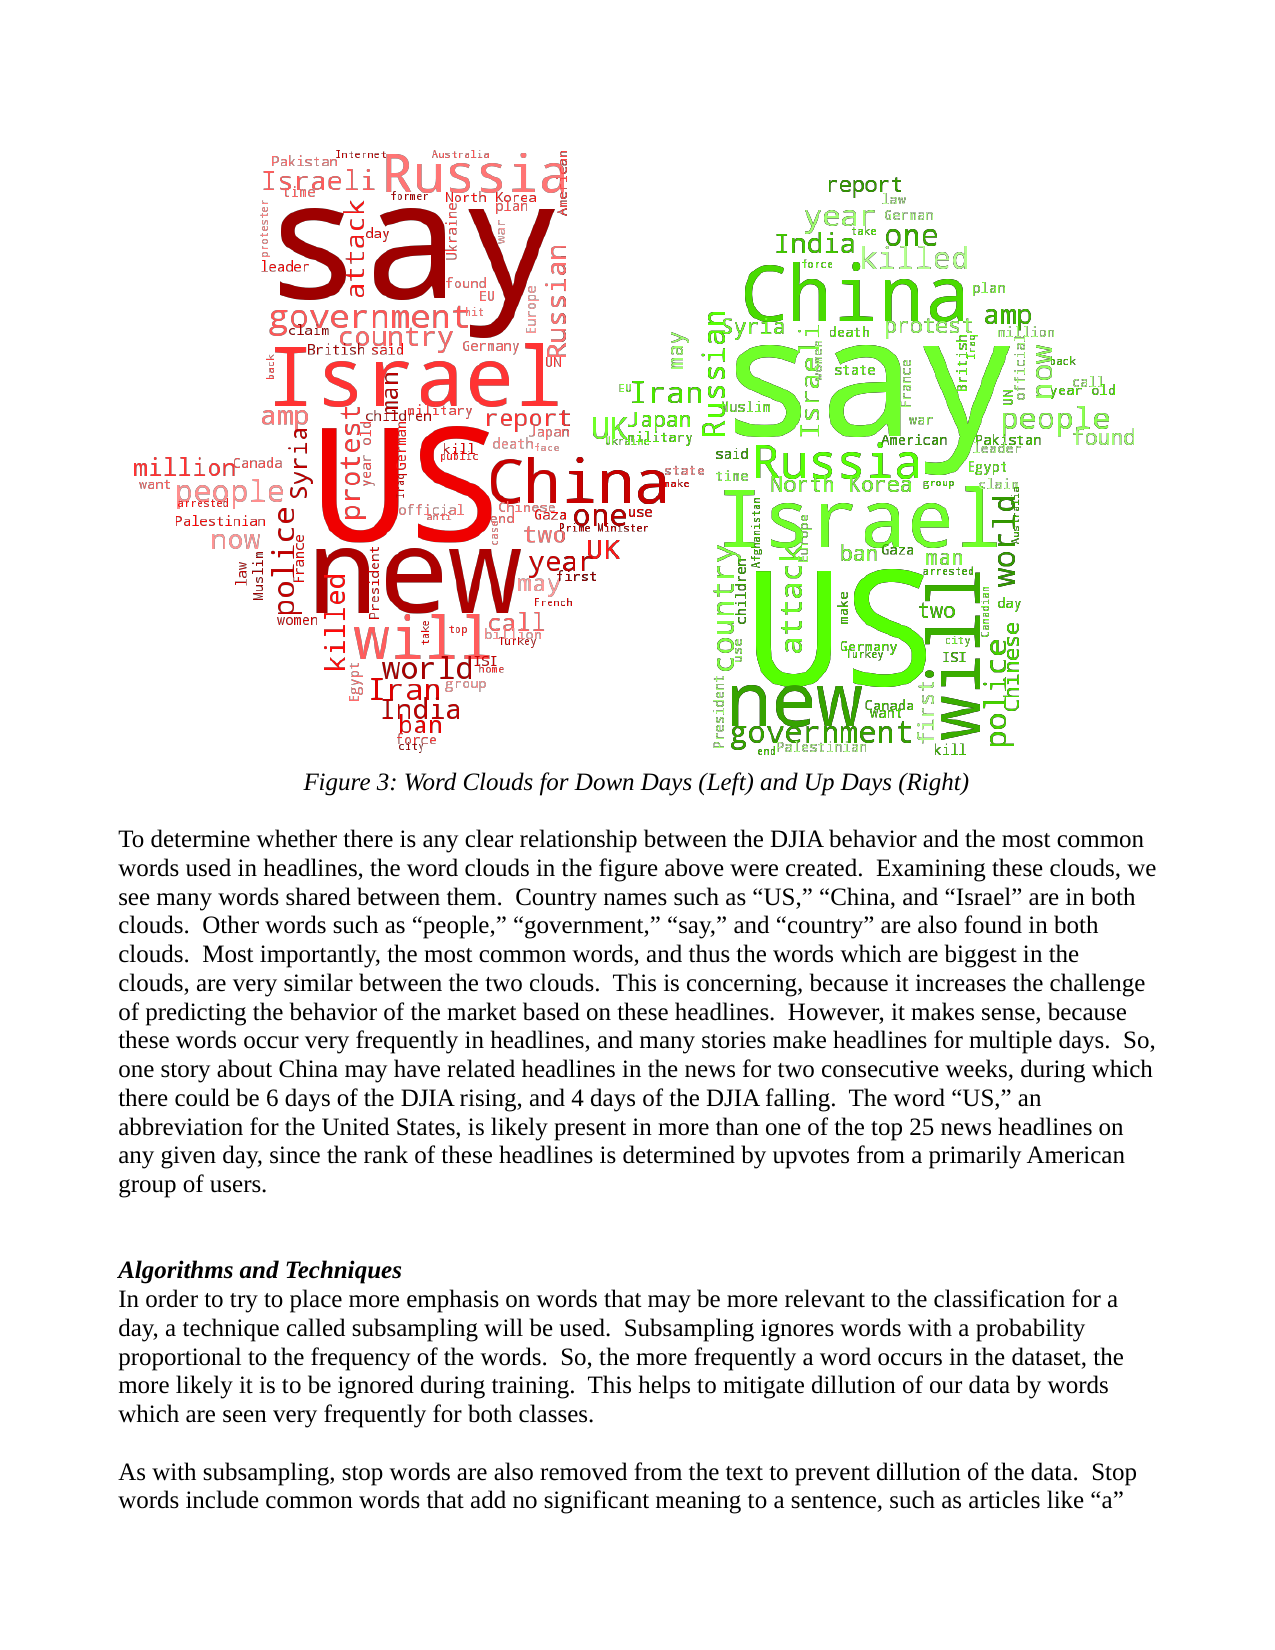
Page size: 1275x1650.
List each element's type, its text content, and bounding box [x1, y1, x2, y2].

picture [118, 130, 1157, 767]
text Figure 3: Word Clouds for Down Days (Left) and Up Days (Right) [118, 767, 1157, 796]
text To determine whether there is any clear relationship between the DJIA behavior and the most common words used in headlines, the word clouds in the figure above were created. Examining these clouds, we see many words shared between them. Country names such as “US,” “China, and “Israel” are in both clouds. Other words such as “people,” “government,” “say,” and “country” are also found in both clouds. Most importantly, the most common words, and thus the words which are biggest in the clouds, are very similar between the two clouds. This is concerning, because it increases the challenge of predicting the behavior of the market based on these headlines. However, it makes sense, because these words occur very frequently in headlines, and many stories make headlines for multiple days. So, one story about China may have related headlines in the news for two consecutive weeks, during which there could be 6 days of the DJIA rising, and 4 days of the DJIA falling. The word “US,” an abbreviation for the United States, is likely present in more than one of the top 25 news headlines on any given day, since the rank of these headlines is determined by upvotes from a primarily American group of users. [118, 824, 1157, 1198]
text Algorithms and Techniques [118, 1256, 1157, 1284]
text In order to try to place more emphasis on words that may be more relevant to the classification for a day, a technique called subsampling will be used. Subsampling ignores words with a probability proportional to the frequency of the words. So, the more frequently a word occurs in the dataset, the more likely it is to be ignored during training. This helps to mitigate dillution of our data by words which are seen very frequently for both classes. [118, 1284, 1157, 1428]
text As with subsampling, stop words are also removed from the text to prevent dillution of the data. Stop words include common words that add no significant meaning to a sentence, such as articles like “a” [118, 1457, 1157, 1514]
